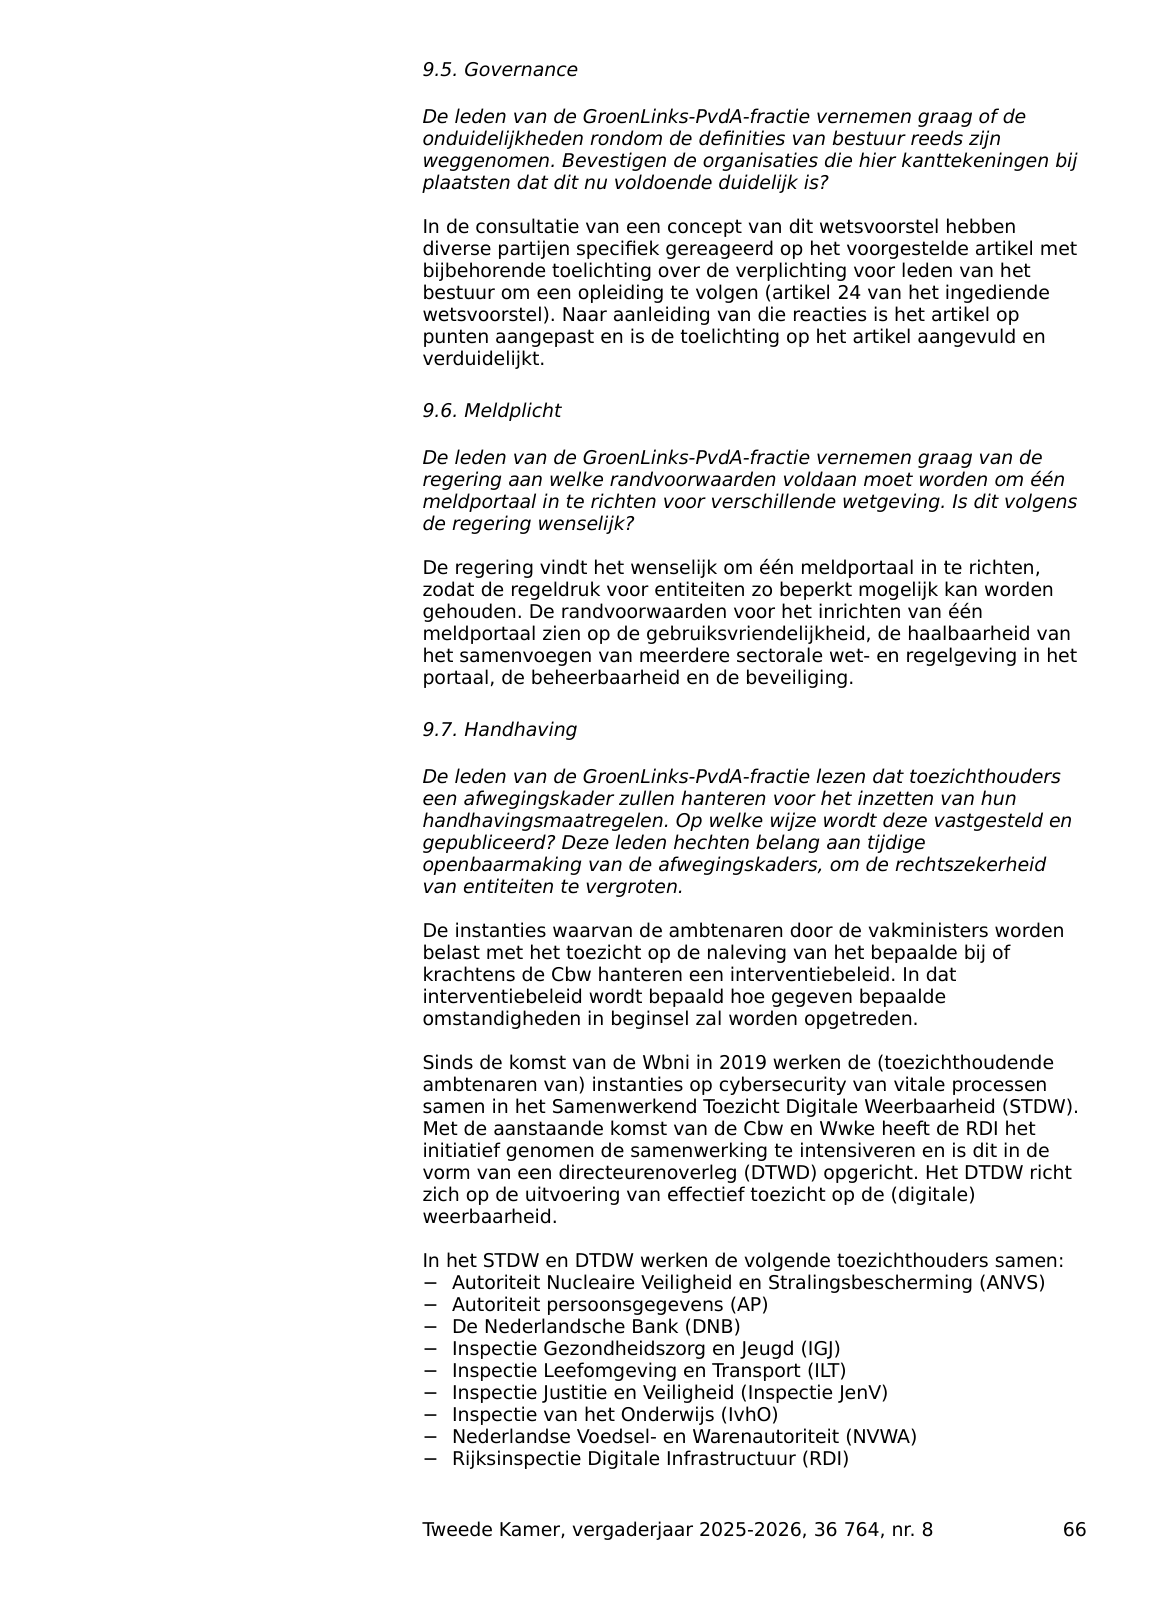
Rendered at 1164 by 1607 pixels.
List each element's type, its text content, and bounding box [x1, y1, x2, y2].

text − Inspectie Leefomgeving en Transport (ILT) [422, 1360, 1087, 1382]
subtitle 9.5. Governance [422, 59, 1087, 81]
text In het STDW en DTDW werken de volgende toezichthouders samen: [422, 1250, 1087, 1272]
subtitle 9.7. Handhaving [422, 719, 1087, 741]
text − Inspectie van het Onderwijs (IvhO) [422, 1404, 1087, 1426]
text − Nederlandse Voedsel- en Warenautoriteit (NVWA) [422, 1426, 1087, 1448]
subtitle 9.6. Meldplicht [422, 400, 1087, 422]
text De leden van de GroenLinks-PvdA-fractie lezen dat toezichthouders een afwegingskader zullen hanteren voor het inzetten van hun handhavingsmaatregelen. Op welke wijze wordt deze vastgesteld en gepubliceerd? Deze leden hechten belang aan tijdige openbaarmaking van de afwegingskaders, om de rechtszekerheid van entiteiten te vergroten. [422, 766, 1087, 898]
text De leden van de GroenLinks-PvdA-fractie vernemen graag of de onduidelijkheden rondom de definities van bestuur reeds zijn weggenomen. Bevestigen de organisaties die hier kanttekeningen bij plaatsten dat dit nu voldoende duidelijk is? [422, 106, 1087, 194]
text − Inspectie Gezondheidszorg en Jeugd (IGJ) [422, 1338, 1087, 1360]
text In de consultatie van een concept van dit wetsvoorstel hebben diverse partijen specifiek gereageerd op het voorgestelde artikel met bijbehorende toelichting over de verplichting voor leden van het bestuur om een opleiding te volgen (artikel 24 van het ingediende wetsvoorstel). Naar aanleiding van die reacties is het artikel op punten aangepast en is de toelichting op het artikel aangevuld en verduidelijkt. [422, 216, 1087, 370]
text − Inspectie Justitie en Veiligheid (Inspectie JenV) [422, 1382, 1087, 1404]
text − Rijksinspectie Digitale Infrastructuur (RDI) [422, 1448, 1087, 1470]
text − De Nederlandsche Bank (DNB) [422, 1316, 1087, 1338]
text De regering vindt het wenselijk om één meldportaal in te richten, zodat de regeldruk voor entiteiten zo beperkt mogelijk kan worden gehouden. De randvoorwaarden voor het inrichten van één meldportaal zien op de gebruiksvriendelijkheid, de haalbaarheid van het samenvoegen van meerdere sectorale wet- en regelgeving in het portaal, de beheerbaarheid en de beveiliging. [422, 557, 1087, 689]
text − Autoriteit Nucleaire Veiligheid en Stralingsbescherming (ANVS) [422, 1272, 1087, 1294]
text Sinds de komst van de Wbni in 2019 werken de (toezichthoudende ambtenaren van) instanties op cybersecurity van vitale processen samen in het Samenwerkend Toezicht Digitale Weerbaarheid (STDW). Met de aanstaande komst van de Cbw en Wwke heeft de RDI het initiatief genomen de samenwerking te intensiveren en is dit in de vorm van een directeurenoverleg (DTWD) opgericht. Het DTDW richt zich op de uitvoering van effectief toezicht op de (digitale) weerbaarheid. [422, 1052, 1087, 1228]
text De instanties waarvan de ambtenaren door de vakministers worden belast met het toezicht op de naleving van het bepaalde bij of krachtens de Cbw hanteren een interventiebeleid. In dat interventiebeleid wordt bepaald hoe gegeven bepaalde omstandigheden in beginsel zal worden opgetreden. [422, 920, 1087, 1030]
text De leden van de GroenLinks-PvdA-fractie vernemen graag van de regering aan welke randvoorwaarden voldaan moet worden om één meldportaal in te richten voor verschillende wetgeving. Is dit volgens de regering wenselijk? [422, 447, 1087, 535]
text − Autoriteit persoonsgegevens (AP) [422, 1294, 1087, 1316]
